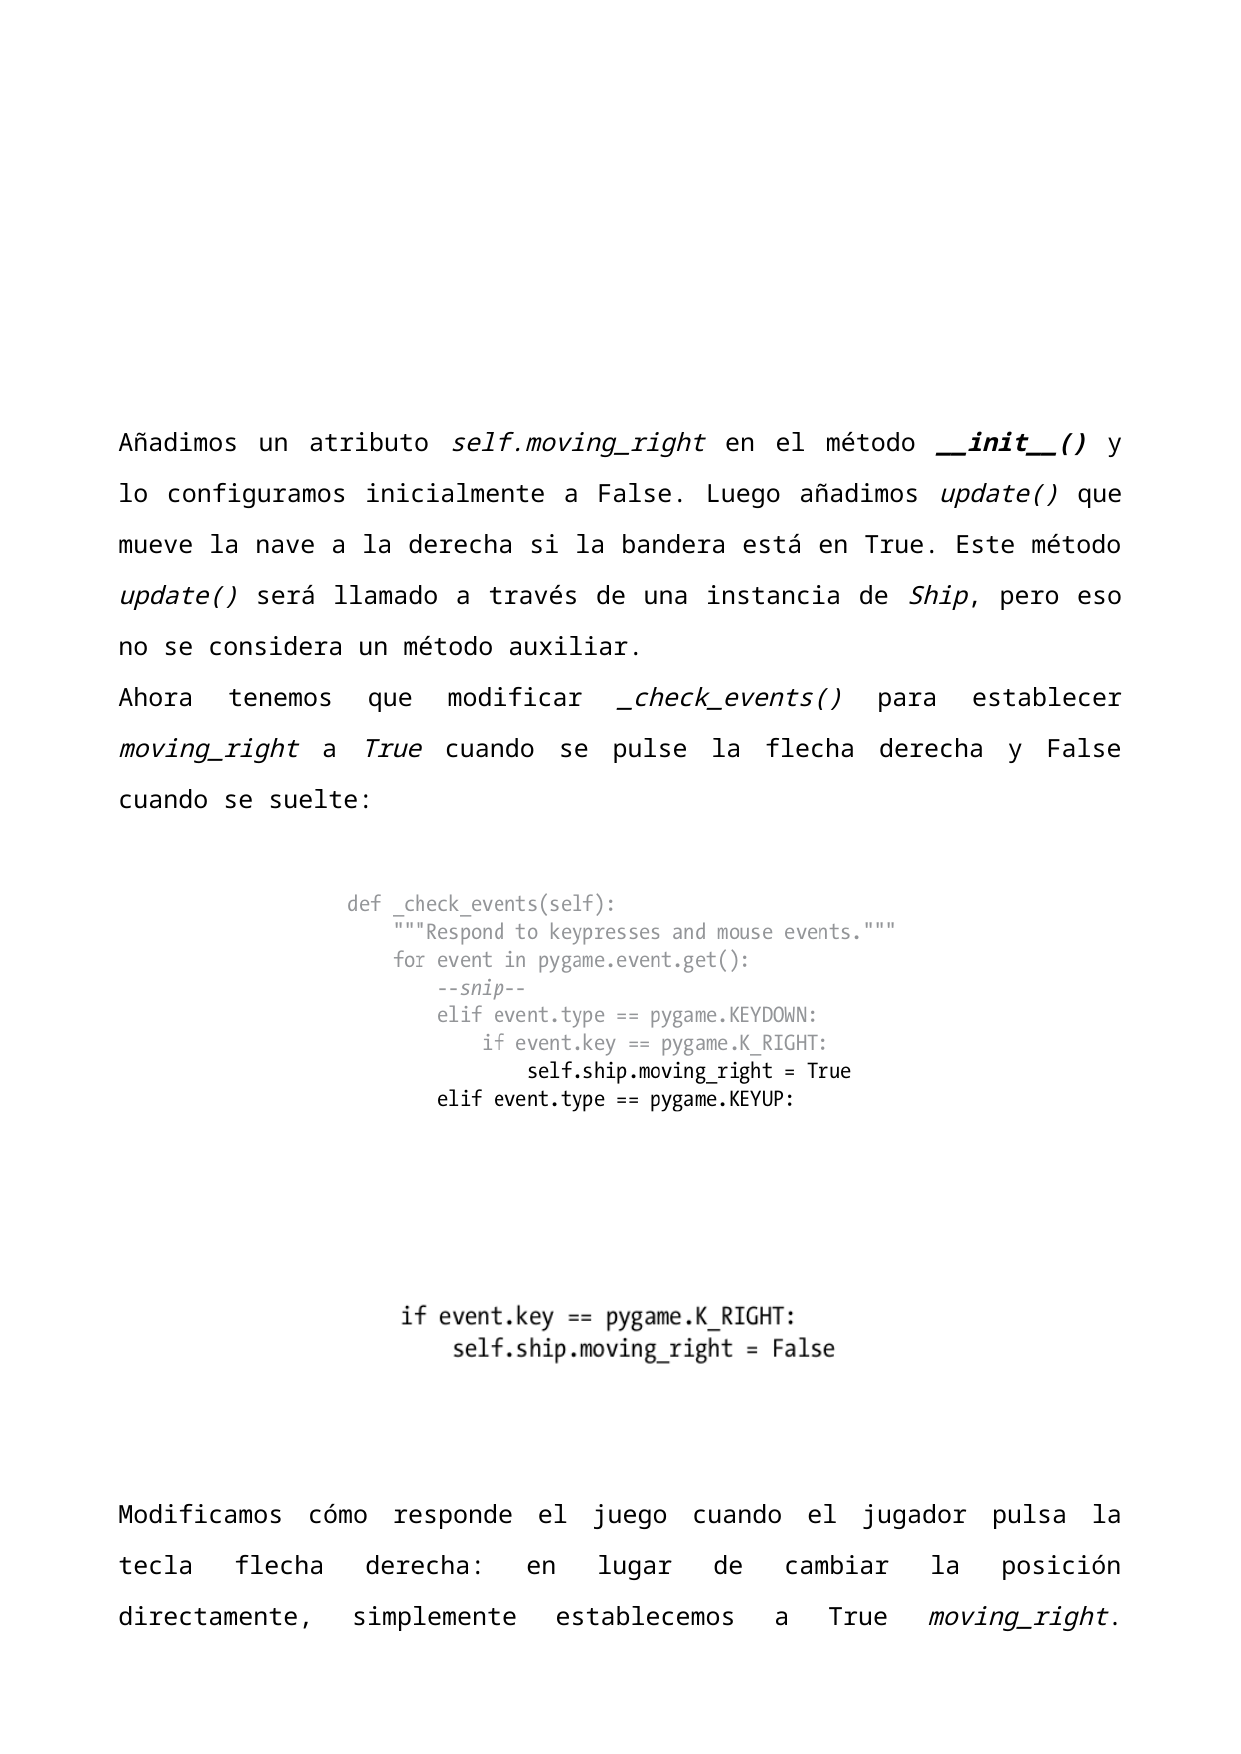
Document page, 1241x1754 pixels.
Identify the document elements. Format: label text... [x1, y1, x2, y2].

picture [340, 883, 900, 1112]
picture [388, 1292, 852, 1366]
text Añadimos un atributo self.moving_right en el método __init__() y lo configuramos inicialmente a False. Luego añadimos update() que mueve la nave a la derecha si la bandera está en True. Este método update() será llamado a través de una instancia de Ship, pero eso no se considera un método auxiliar. [118, 424, 1122, 663]
text Modificamos cómo responde el juego cuando el jugador pulsa la tecla flecha derecha: en lugar de cambiar la posición directamente, simplemente establecemos a True moving_right. [118, 1496, 1122, 1632]
text Ahora tenemos que modificar _check_events() para establecer moving_right a True cuando se pulse la flecha derecha y False cuando se suelte: [118, 679, 1122, 816]
